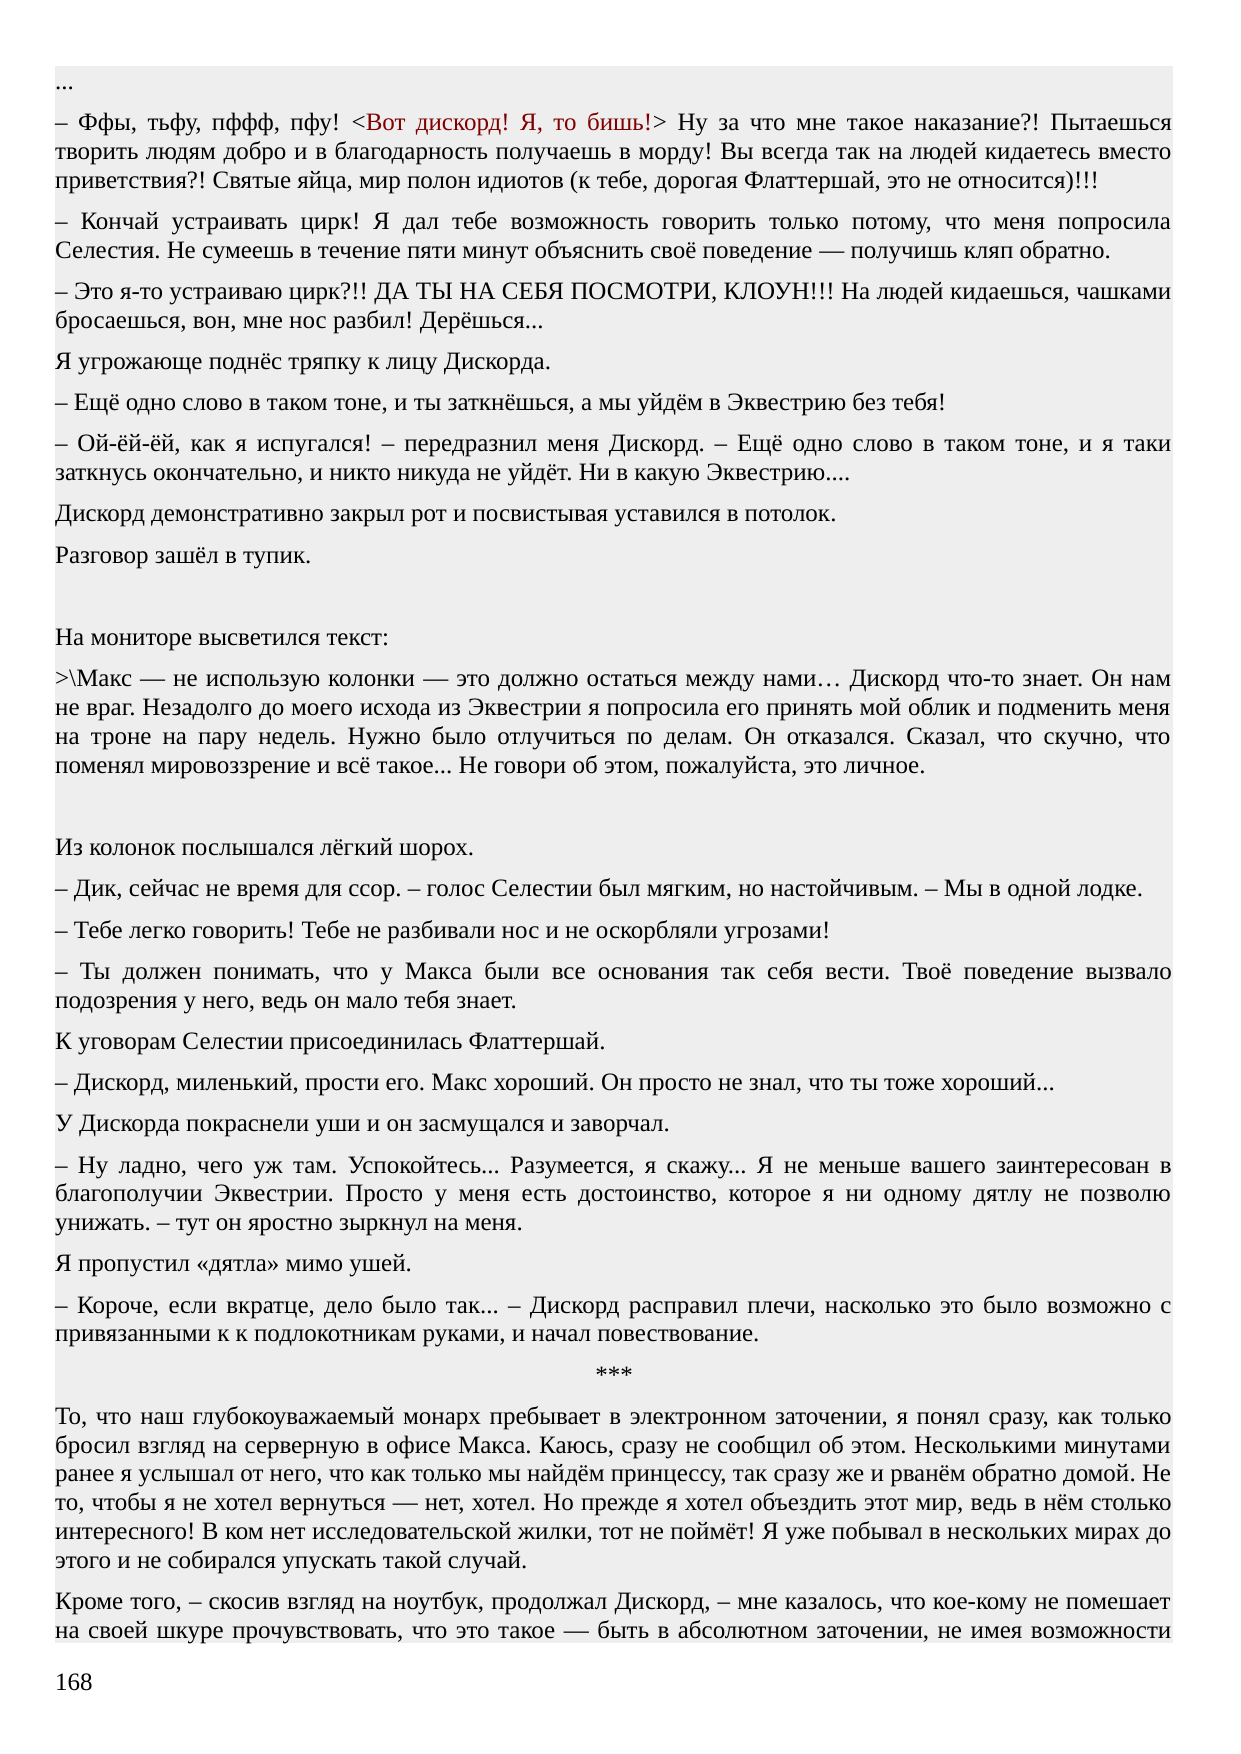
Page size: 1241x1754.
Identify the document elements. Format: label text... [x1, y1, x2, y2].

text Из колонок послышался лёгкий шорох. [55, 832, 1173, 861]
text Кроме того, – скосив взгляд на ноутбук, продолжал Дискорд, – мне казалось, что кое-кому не помешает на своей шкуре прочувствовать, что это такое — быть в абсолютном заточении, не имея возможности [55, 1586, 1173, 1643]
text Дискорд демонстративно закрыл рот и посвистывая уставился в потолок. [55, 498, 1173, 527]
text – Ещё одно слово в таком тоне, и ты заткнёшься, а мы уйдём в Эквестрию без тебя! [55, 387, 1173, 416]
text – Ты должен понимать, что у Макса были все основания так себя вести. Твоё поведение вызвало подозрения у него, ведь он мало тебя знает. [55, 956, 1173, 1013]
text – Это я-то устраиваю цирк?!! ДА ТЫ НА СЕБЯ ПОСМОТРИ, КЛОУН!!! На людей кидаешься, чашками бросаешься, вон, мне нос разбил! Дерёшься... [55, 276, 1173, 333]
text – Тебе легко говорить! Тебе не разбивали нос и не оскорбляли угрозами! [55, 915, 1173, 943]
text То, что наш глубокоуважаемый монарх пребывает в электронном заточении, я понял сразу, как только бросил взгляд на серверную в офисе Макса. Каюсь, сразу не сообщил об этом. Несколькими минутами ранее я услышал от него, что как только мы найдём принцессу, так сразу же и рванём обратно домой. Не то, чтобы я не хотел вернуться — нет, хотел. Но прежде я хотел объездить этот мир, ведь в нём столько интересного! В ком нет исследовательской жилки, тот не поймёт! Я уже побывал в нескольких мирах до этого и не собирался упускать такой случай. [55, 1401, 1173, 1573]
text – Ффы, тьфу, пффф, пфу! <Вот дискорд! Я, то бишь!> Ну за что мне такое наказание?! Пытаешься творить людям добро и в благодарность получаешь в морду! Вы всегда так на людей кидаетесь вместо приветствия?! Святые яйца, мир полон идиотов (к тебе, дорогая Флаттершай, это не относится)!!! [55, 107, 1173, 193]
text К уговорам Селестии присоединилась Флаттершай. [55, 1026, 1173, 1055]
text – Дискорд, миленький, прости его. Макс хороший. Он просто не знал, что ты тоже хороший... [55, 1067, 1173, 1096]
text – Ну ладно, чего уж там. Успокойтесь... Разумеется, я скажу... Я не меньше вашего заинтересован в благополучии Эквестрии. Просто у меня есть достоинство, которое я ни одному дятлу не позволю унижать. – тут он яростно зыркнул на меня. [55, 1150, 1173, 1236]
text У Дискорда покраснели уши и он засмущался и заворчал. [55, 1108, 1173, 1137]
text – Ой-ёй-ёй, как я испугался! – передразнил меня Дискорд. – Ещё одно слово в таком тоне, и я таки заткнусь окончательно, и никто никуда не уйдёт. Ни в какую Эквестрию.... [55, 428, 1173, 486]
text – Короче, если вкратце, дело было так... – Дискорд расправил плечи, насколько это было возможно с привязанными к к подлокотникам руками, и начал повествование. [55, 1290, 1173, 1347]
text – Кончай устраивать цирк! Я дал тебе возможность говорить только потому, что меня попросила Селестия. Не сумеешь в течение пяти минут объяснить своё поведение — получишь кляп обратно. [55, 206, 1173, 263]
text >\Макс — не использую колонки — это должно остаться между нами… Дискорд что-то знает. Он нам не враг. Незадолго до моего исхода из Эквестрии я попросила его принять мой облик и подменить меня на троне на пару недель. Нужно было отлучиться по делам. Он отказался. Сказал, что скучно, что поменял мировоззрение и всё такое... Не говори об этом, пожалуйста, это личное. [55, 663, 1173, 778]
text *** [55, 1360, 1173, 1388]
text ... [55, 66, 1173, 95]
text – Дик, сейчас не время для ссор. – голос Селестии был мягким, но настойчивым. – Мы в одной лодке. [55, 873, 1173, 902]
text Разговор зашёл в тупик. [55, 540, 1173, 568]
text Я пропустил «дятла» мимо ушей. [55, 1248, 1173, 1277]
text На мониторе высветился текст: [55, 622, 1173, 651]
text Я угрожающе поднёс тряпку к лицу Дискорда. [55, 346, 1173, 375]
